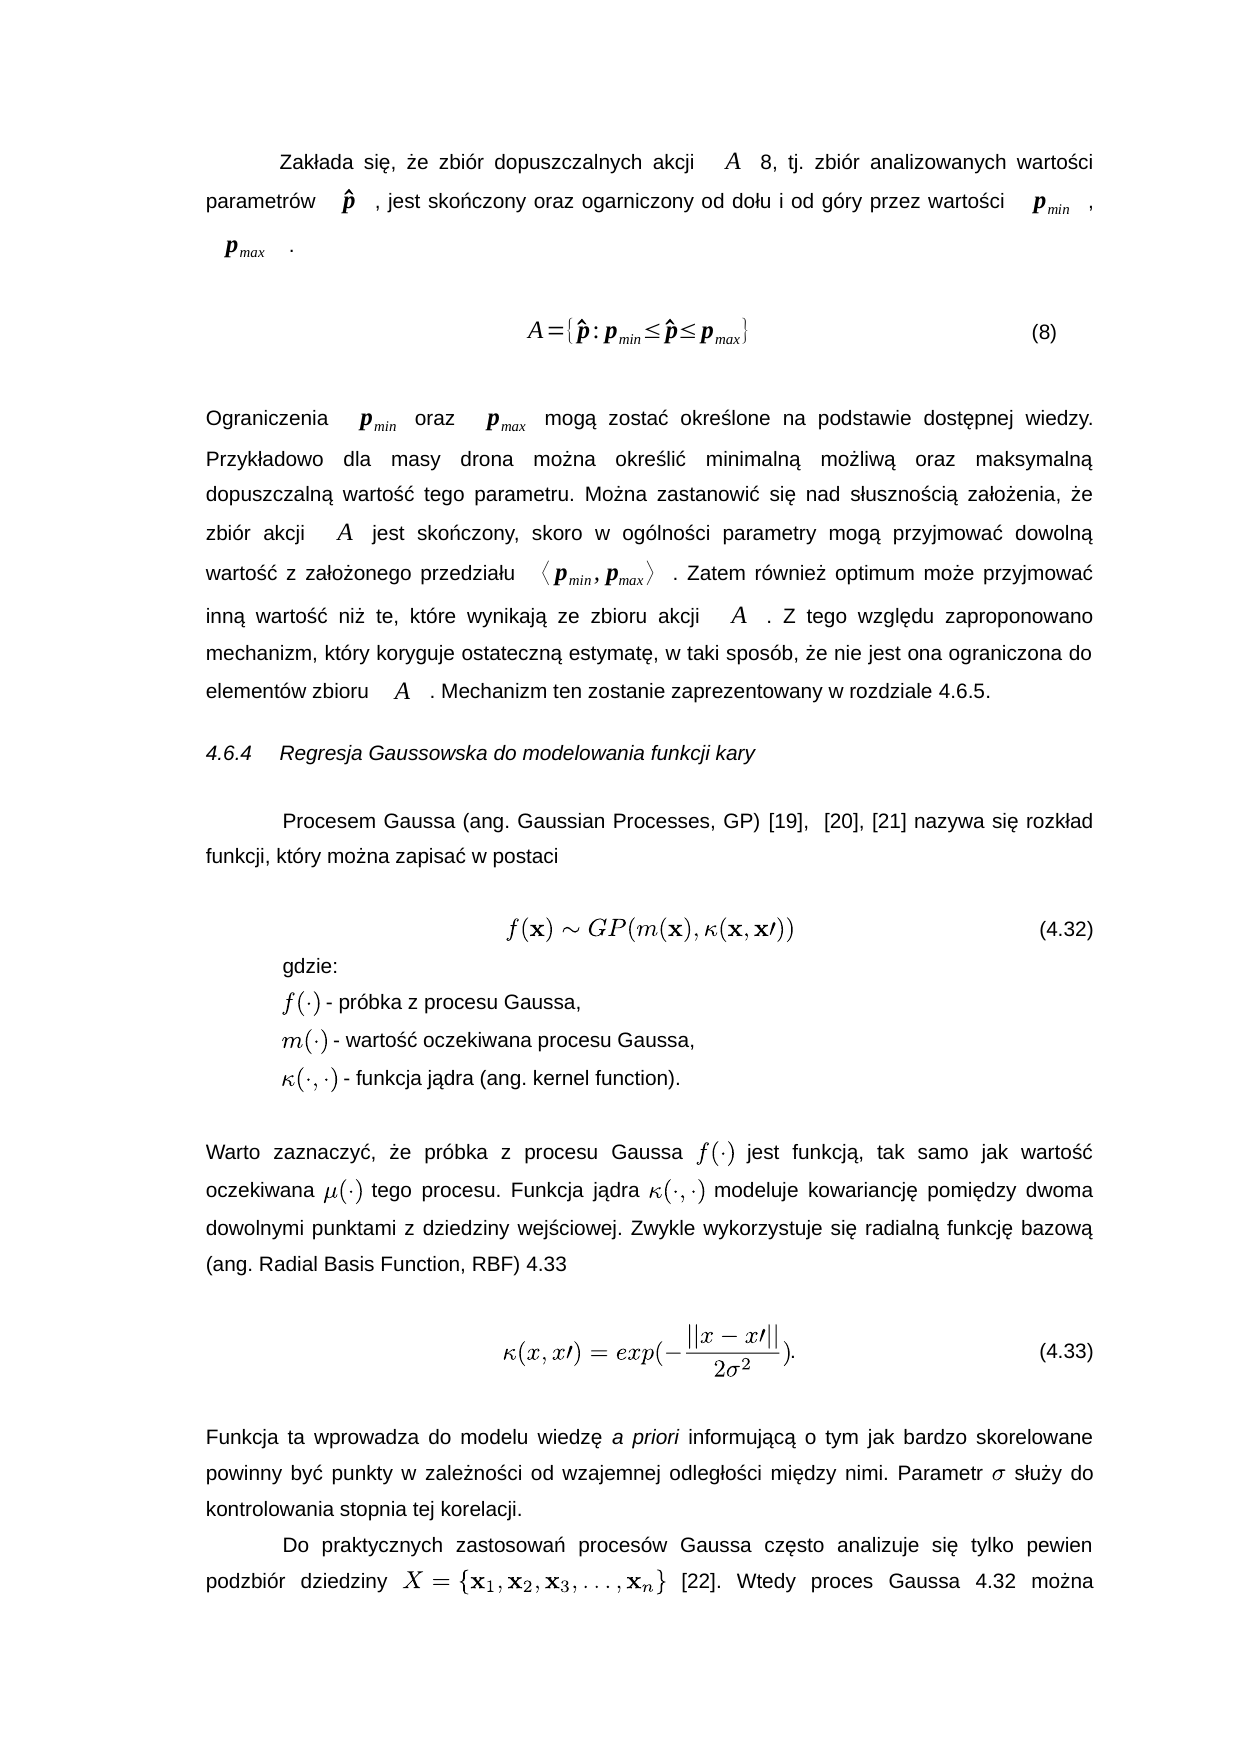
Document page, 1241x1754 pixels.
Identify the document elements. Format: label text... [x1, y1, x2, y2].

text gdzie: [206, 954, 1093, 978]
text Funkcja ta wprowadza do modelu wiedzę a priori informującą o tym jak bardzo skorelowane powinny być punkty w zależności od wzajemnej odległości między nimi. Parametr służy do kontrolowania stopnia tej korelacji. [206, 1425, 1093, 1521]
text (4.32) [206, 916, 1093, 942]
text Procesem Gaussa (ang. Gaussian Processes, GP) [19], [20], [21] nazywa się rozkład funkcji, który można zapisać w postaci [206, 808, 1093, 868]
text . (4.33) [734, 1324, 1093, 1377]
text - wartość oczekiwana procesu Gaussa, [206, 1028, 1093, 1054]
text Do praktycznych zastosowań procesów Gaussa często analizuje się tylko pewien podzbiór dziedziny [22]. Wtedy proces Gaussa 4.32 można [206, 1533, 1093, 1594]
text Warto zaznaczyć, że próbka z procesu Gaussa jest funkcją, tak samo jak wartość oczekiwana tego procesu. Funkcja jądra modeluje kowariancję pomiędzy dwoma dowolnymi punktami z dziedziny wejściowej. Zwykle wykorzystuje się radialną funkcję bazową (ang. Radial Basis Function, RBF) 4.33 [206, 1140, 1093, 1276]
text - próbka z procesu Gaussa, [206, 990, 1093, 1016]
table_header (8) [995, 286, 1093, 378]
text - funkcja jądra (ang. kernel function). [206, 1066, 1093, 1092]
text Zakłada się, że zbiór dopuszczalnych akcji 8, tj. zbiór analizowanych wartości parametrów , jest skończony oraz ogarniczony od dołu i od góry przez wartości , . [206, 147, 1093, 261]
subtitle Regresja Gaussowska do modelowania funkcji kary [206, 741, 1093, 765]
text Ograniczenia oraz mogą zostać określone na podstawie dostępnej wiedzy. Przykładowo dla masy drona można określić minimalną możliwą oraz maksymalną dopuszczalną wartość tego parametru. Można zastanowić się nad słusznością założenia, że zbiór akcji jest skończony, skoro w ogólności parametry mogą przyjmować dowolną wartość z założonego przedziału . Zatem również optimum może przyjmować inną wartość niż te, które wynikają ze zbioru akcji . Z tego względu zaproponowano mechanizm, który koryguje ostateczną estymatę, w taki sposób, że nie jest ona ograniczona do elementów zbioru . Mechanizm ten zostanie zaprezentowany w rozdziale 4.6.5. [206, 403, 1093, 704]
text [206, 1324, 714, 1377]
table_header [206, 286, 995, 378]
